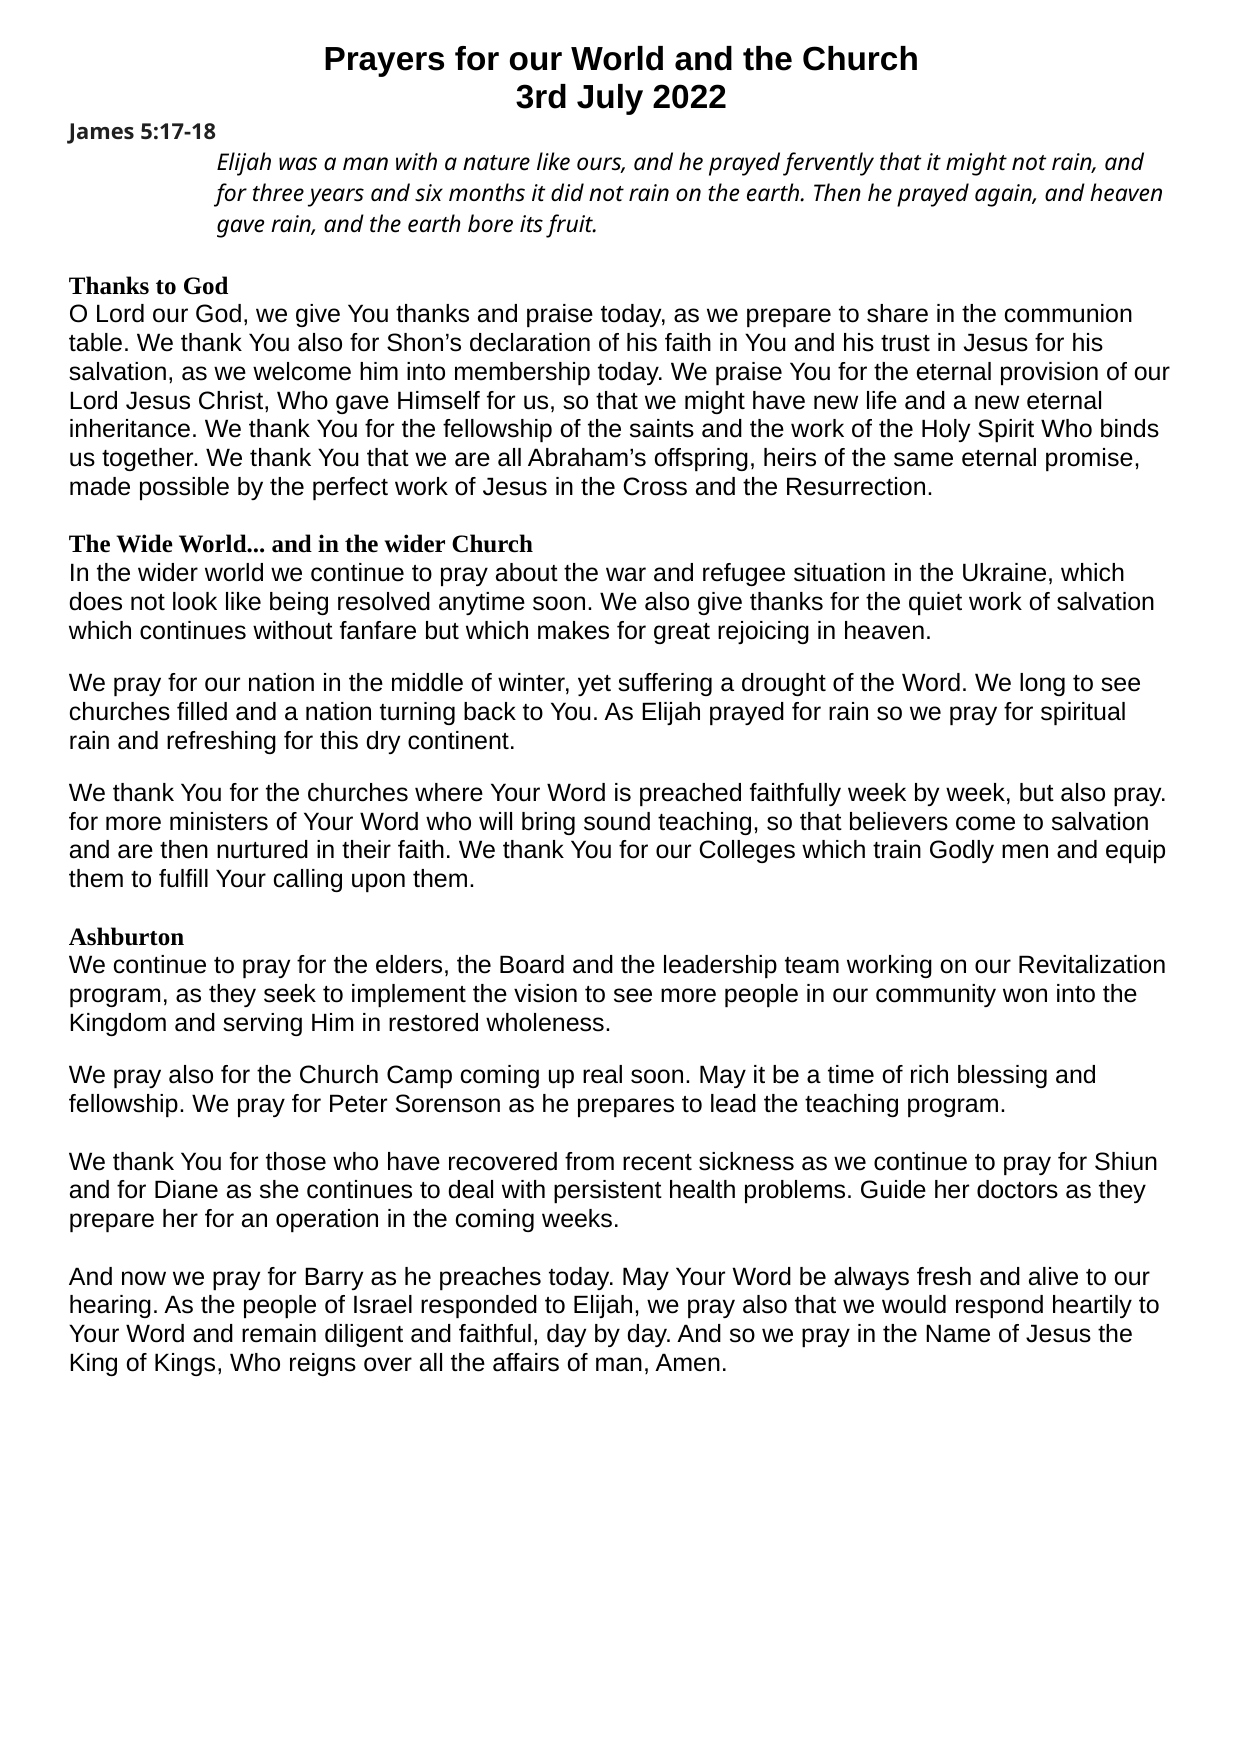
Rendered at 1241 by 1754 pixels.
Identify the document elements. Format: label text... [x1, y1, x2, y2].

text We pray for our nation in the middle of winter, yet suffering a drought of the Word. We long to see churches filled and a nation turning back to You. As Elijah prayed for rain so we pray for spiritual rain and refreshing for this dry continent. [69, 668, 1173, 754]
text And now we pray for Barry as he preaches today. May Your Word be always fresh and alive to our hearing. As the people of Israel responded to Elijah, we pray also that we would respond heartily to Your Word and remain diligent and faithful, day by day. And so we pray in the Name of Jesus the King of Kings, Who reigns over all the affairs of man, Amen. [69, 1262, 1173, 1377]
text We pray also for the Church Camp coming up real soon. May it be a time of rich blessing and fellowship. We pray for Peter Sorenson as he prepares to lead the teaching program. [69, 1060, 1173, 1118]
text We thank You for those who have recovered from recent sickness as we continue to pray for Shiun and for Diane as she continues to deal with persistent health problems. Guide her doctors as they prepare her for an operation in the coming weeks. [69, 1147, 1173, 1233]
text James 5:17-18 [69, 116, 1173, 146]
text The Wide World... and in the wider Church [69, 529, 1173, 558]
text O Lord our God, we give You thanks and praise today, as we prepare to share in the communion table. We thank You also for Shon’s declaration of his faith in You and his trust in Jesus for his salvation, as we welcome him into membership today. We praise You for the eternal provision of our Lord Jesus Christ, Who gave Himself for us, so that we might have new life and a new eternal inheritance. We thank You for the fellowship of the saints and the work of the Holy Spirit Who binds us together. We thank You that we are all Abraham’s offspring, heirs of the same eternal promise, made possible by the perfect work of Jesus in the Cross and the Resurrection. [69, 299, 1173, 501]
text We continue to pray for the elders, the Board and the leadership team working on our Revitalization program, as they seek to implement the vision to see more people in our community won into the Kingdom and serving Him in restored wholeness. [69, 951, 1173, 1037]
text Ashburton [69, 922, 1173, 951]
text In the wider world we continue to pray about the war and refugee situation in the Ukraine, which does not look like being resolved anytime soon. We also give thanks for the quiet work of salvation which continues without fanfare but which makes for great rejoicing in heaven. [69, 558, 1173, 644]
text Prayers for our World and the Church [69, 39, 1173, 77]
text We thank You for the churches where Your Word is preached faithfully week by week, but also pray. for more ministers of Your Word who will bring sound teaching, so that believers come to salvation and are then nurtured in their faith. We thank You for our Colleges which train Godly men and equip them to fulfill Your calling upon them. [69, 778, 1173, 893]
text Elijah was a man with a nature like ours, and he prayed fervently that it might not rain, and for three years and six months it did not rain on the earth. Then he prayed again, and heaven gave rain, and the earth bore its fruit. [216, 146, 1173, 239]
text Thanks to God [69, 271, 1173, 299]
text 3rd July 2022 [69, 77, 1173, 116]
